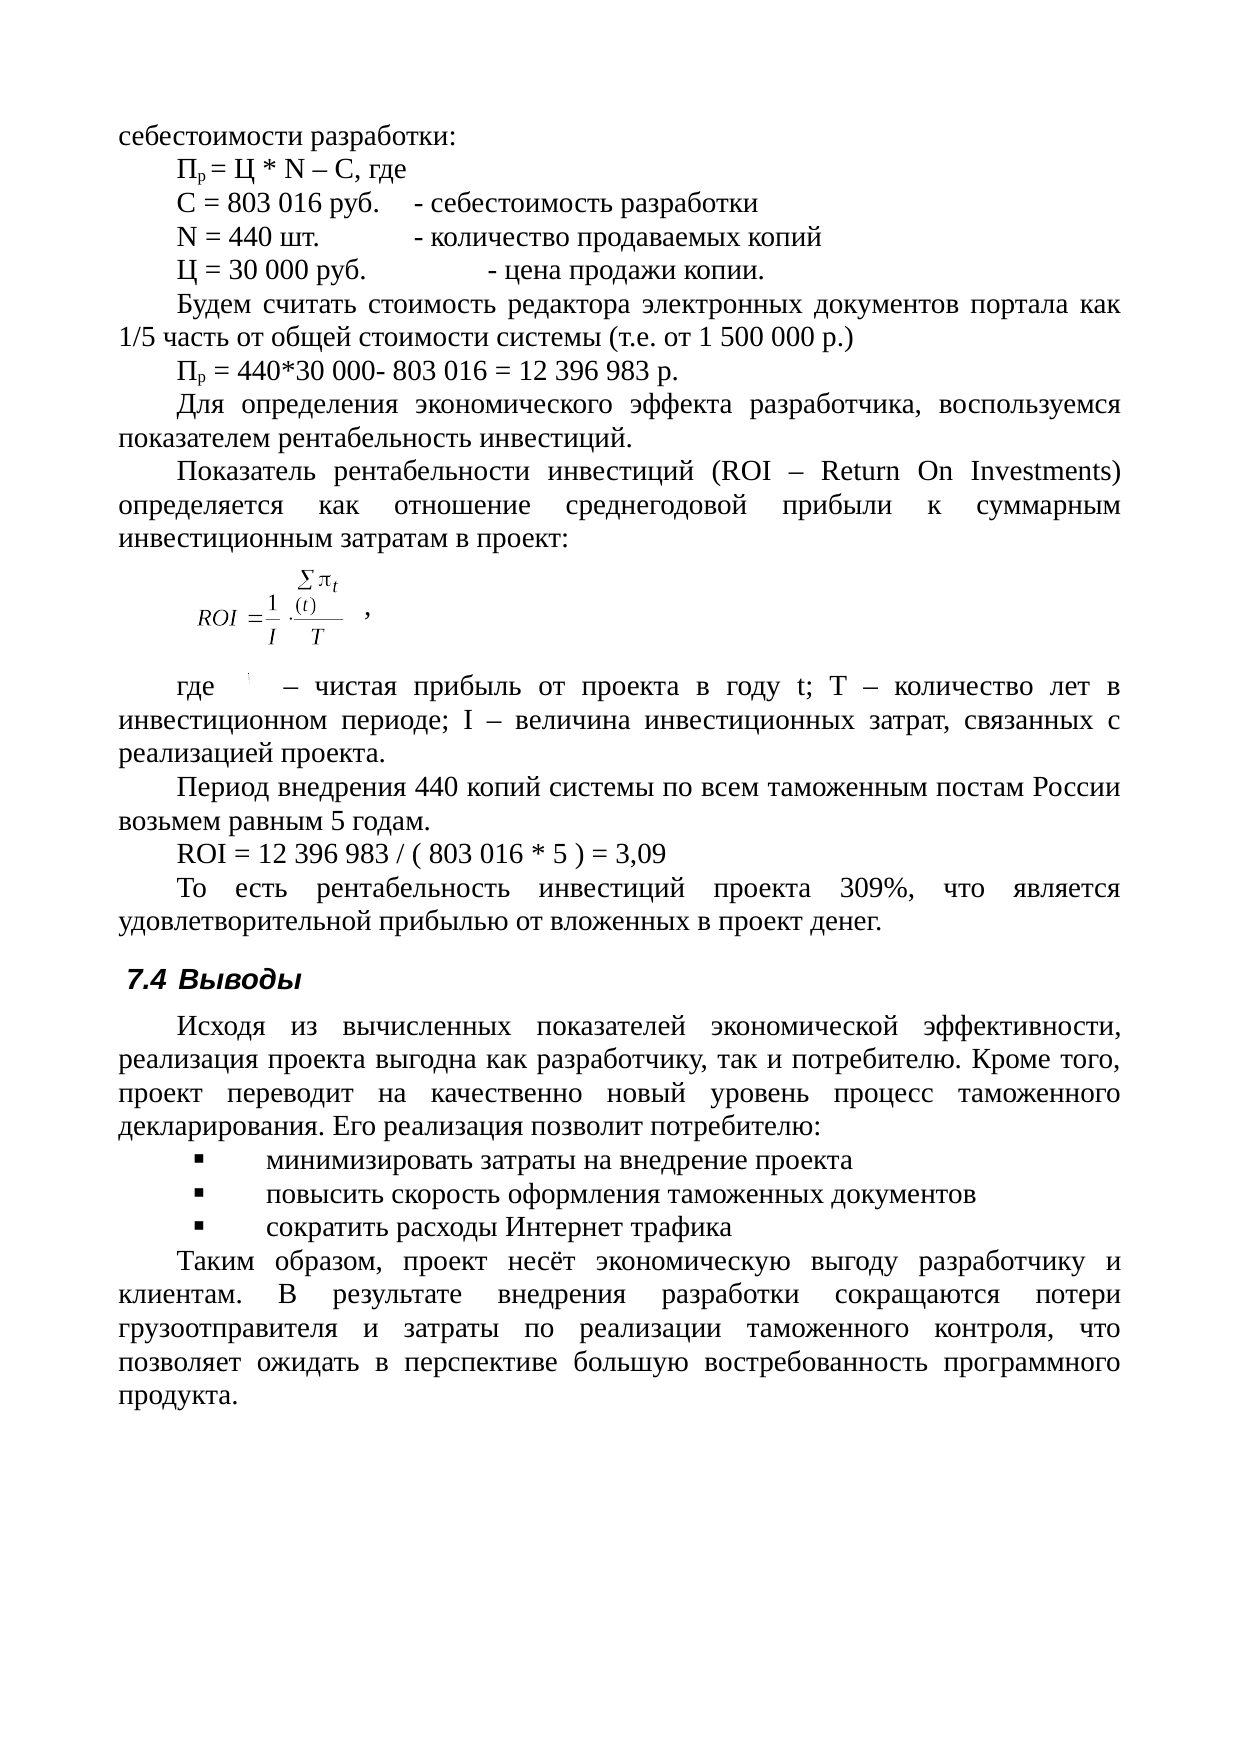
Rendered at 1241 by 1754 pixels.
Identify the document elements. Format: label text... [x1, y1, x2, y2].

text Показатель рентабельности инвестиций (ROI – Return Оn Investments) определяется как отношение среднегодовой прибыли к суммарным инвестиционным затратам в проект: [118, 453, 1122, 554]
text Период внедрения 440 копий системы по всем таможенным постам России возьмем равным 5 годам. [118, 769, 1122, 836]
text То есть рентабельность инвестиций проекта 309%, что является удовлетворительной прибылью от вложенных в проект денег. [118, 870, 1122, 937]
text , [118, 554, 1122, 656]
text C = 803 016 руб. - себестоимость разработки [118, 185, 1122, 219]
text Для определения экономического эффекта разработчика, воспользуемся показателем рентабельность инвестиций. [118, 386, 1122, 453]
text Ц = 30 000 руб. - цена продажи копии. [118, 252, 1122, 286]
text ROI = 12 396 983 / ( 803 016 * 5 ) = 3,09 [118, 836, 1122, 870]
list сократить расходы Интернет трафика [192, 1209, 1122, 1243]
list минимизировать затраты на внедрение проекта [192, 1142, 1122, 1176]
text Исходя из вычисленных показателей экономической эффективности, реализация проекта выгодна как разработчику, так и потребителю. Кроме того, проект переводит на качественно новый уровень процесс таможенного декларирования. Его реализация позволит потребителю: [118, 1008, 1122, 1142]
text себестоимости разработки: [118, 118, 1122, 152]
text N = 440 шт. - количество продаваемых копий [118, 219, 1122, 252]
text Пр = Ц * N – C, где [118, 152, 1122, 185]
text Пр = 440*30 000- 803 016 = 12 396 983 р. [118, 353, 1122, 386]
text Таким образом, проект несёт экономическую выгоду разработчику и клиентам. В результате внедрения разработки сокращаются потери грузоотправителя и затраты по реализации таможенного контроля, что позволяет ожидать в перспективе большую востребованность программного продукта. [118, 1243, 1122, 1411]
text Будем считать стоимость редактора электронных документов портала как 1/5 часть от общей стоимости системы (т.е. от 1 500 000 р.) [118, 286, 1122, 353]
subtitle Выводы [118, 962, 1122, 995]
text где – чистая прибыль от проекта в году t; T – количество лет в инвестиционном периоде; I – величина инвестиционных затрат, связанных с реализацией проекта. [118, 656, 1122, 769]
list повысить скорость оформления таможенных документов [192, 1176, 1122, 1209]
